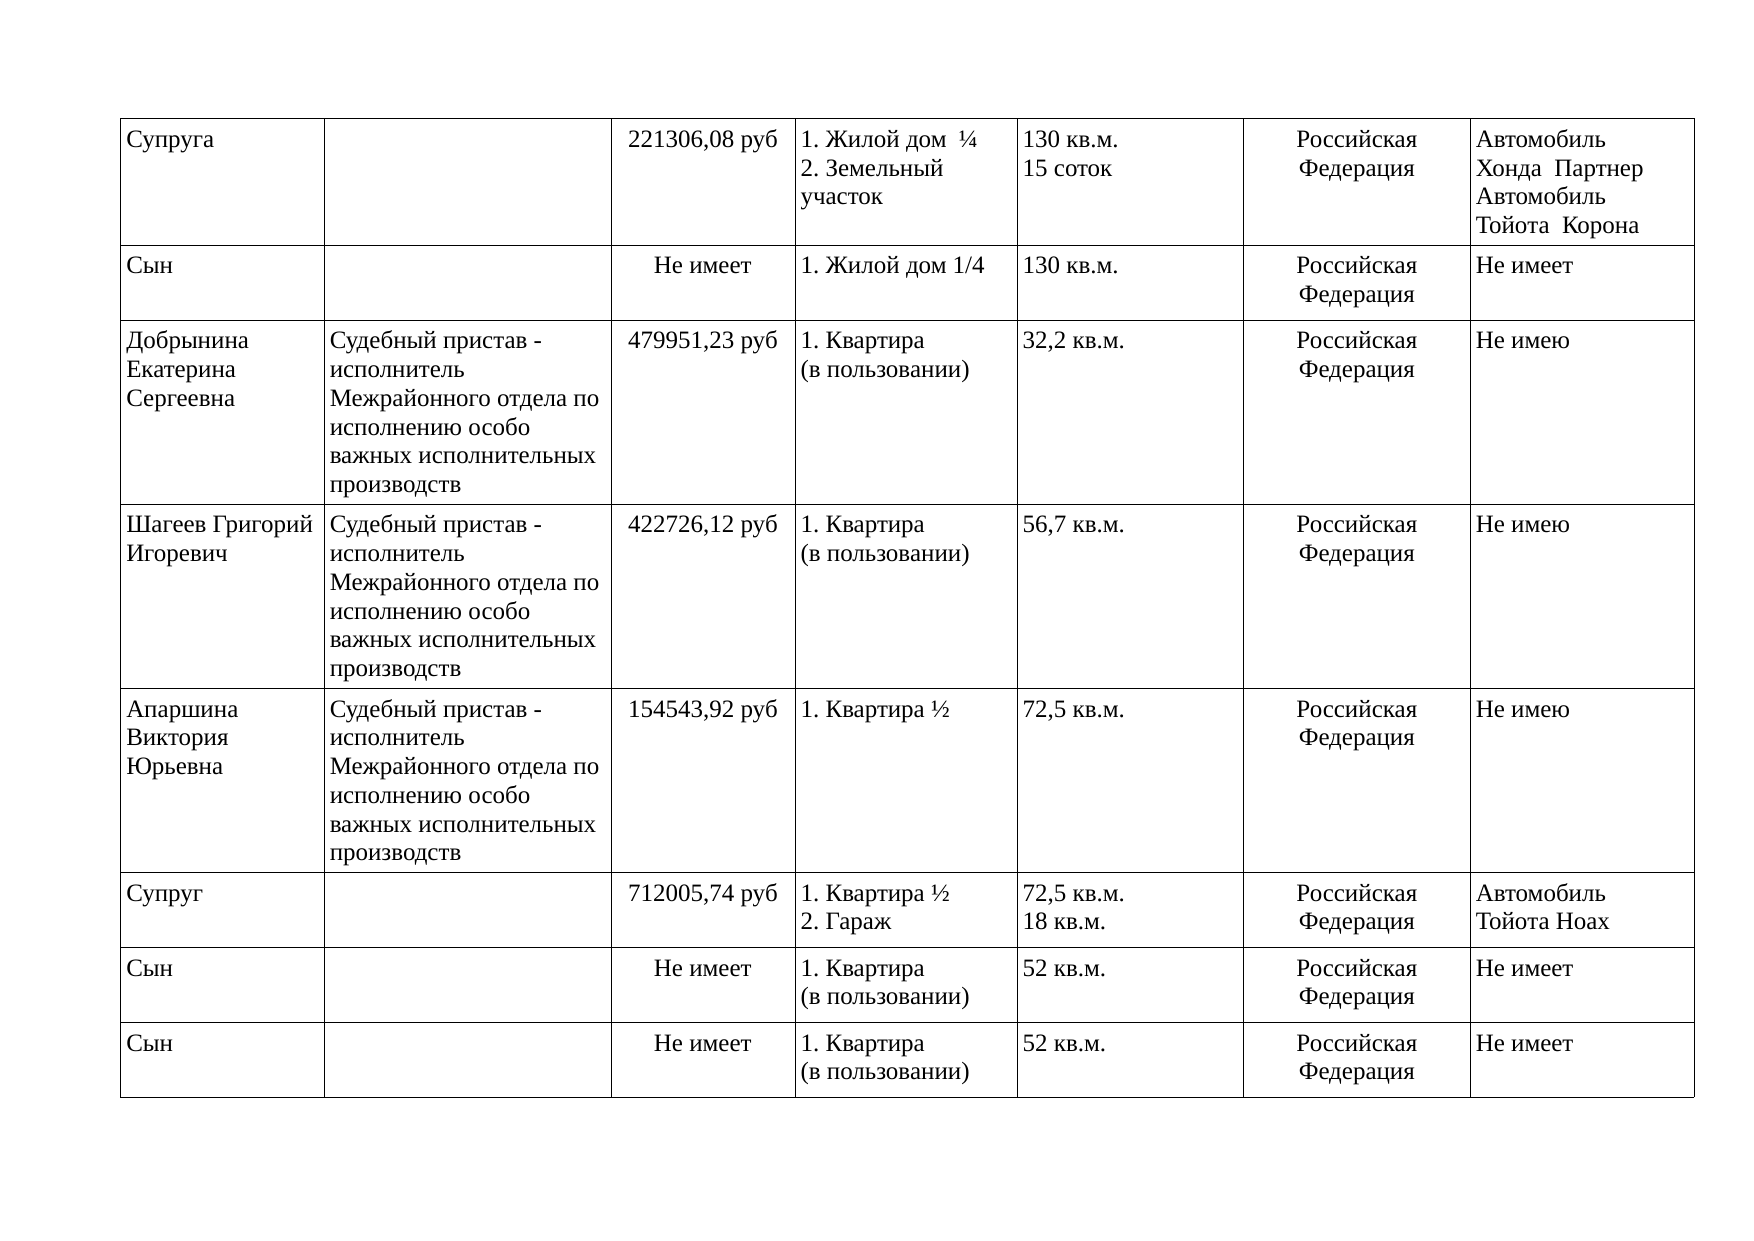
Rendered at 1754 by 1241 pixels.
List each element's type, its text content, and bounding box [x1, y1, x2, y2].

table_cell Не имеет [612, 948, 795, 1022]
table_cell Не имеет [612, 246, 795, 320]
table_cell 422726,12 руб [612, 505, 795, 688]
table_cell Не имею [1471, 689, 1694, 872]
table_cell 1. Квартира (в пользовании) [796, 1023, 1017, 1097]
table_cell Апаршина Виктория Юрьевна [121, 689, 324, 872]
table_cell 1. Квартира (в пользовании) [796, 948, 1017, 1022]
table_cell Автомобиль Тойота Ноах [1471, 873, 1694, 947]
table_cell [325, 119, 611, 245]
table_cell [325, 246, 611, 320]
table_cell Российская Федерация [1244, 873, 1470, 947]
table_cell Супруг [121, 873, 324, 947]
table_cell Не имею [1471, 321, 1694, 504]
table_cell Российская Федерация [1244, 505, 1470, 688]
table_cell Судебный пристав - исполнитель Межрайонного отдела по исполнению особо важных исполнительных производств [325, 689, 611, 872]
table_cell Сын [121, 948, 324, 1022]
table_cell Супруга [121, 119, 324, 245]
table_cell 1. Жилой дом ¼ 2. Земельный участок [796, 119, 1017, 245]
table_cell Российская Федерация [1244, 689, 1470, 872]
table_cell Российская Федерация [1244, 119, 1470, 245]
table_cell 1. Квартира (в пользовании) [796, 321, 1017, 504]
table_cell Российская Федерация [1244, 321, 1470, 504]
table_cell Не имеет [612, 1023, 795, 1097]
table_cell 32,2 кв.м. [1018, 321, 1243, 504]
table_cell Российская Федерация [1244, 948, 1470, 1022]
table_cell 154543,92 руб [612, 689, 795, 872]
table_cell Шагеев Григорий Игоревич [121, 505, 324, 688]
table_cell Не имею [1471, 505, 1694, 688]
table_cell Не имеет [1471, 1023, 1694, 1097]
table_cell Сын [121, 1023, 324, 1097]
table_cell Российская Федерация [1244, 246, 1470, 320]
table_cell 72,5 кв.м. [1018, 689, 1243, 872]
table_cell Российская Федерация [1244, 1023, 1470, 1097]
table_cell [325, 1023, 611, 1097]
table_cell Не имеет [1471, 948, 1694, 1022]
table_cell 56,7 кв.м. [1018, 505, 1243, 688]
table_cell 52 кв.м. [1018, 948, 1243, 1022]
table_cell [325, 948, 611, 1022]
table_cell Судебный пристав - исполнитель Межрайонного отдела по исполнению особо важных исполнительных производств [325, 505, 611, 688]
table_cell 52 кв.м. [1018, 1023, 1243, 1097]
table_cell 479951,23 руб [612, 321, 795, 504]
table_cell 72,5 кв.м. 18 кв.м. [1018, 873, 1243, 947]
table_cell Сын [121, 246, 324, 320]
table_cell Судебный пристав - исполнитель Межрайонного отдела по исполнению особо важных исполнительных производств [325, 321, 611, 504]
table_cell Не имеет [1471, 246, 1694, 320]
table_cell 1. Квартира (в пользовании) [796, 505, 1017, 688]
table_cell 1. Квартира ½ [796, 689, 1017, 872]
table_cell 712005,74 руб [612, 873, 795, 947]
table_cell Автомобиль Хонда Партнер Автомобиль Тойота Корона [1471, 119, 1694, 245]
table_cell 130 кв.м. 15 соток [1018, 119, 1243, 245]
table_cell 1. Квартира ½ 2. Гараж [796, 873, 1017, 947]
table_cell 1. Жилой дом 1/4 [796, 246, 1017, 320]
table_cell Добрынина Екатерина Сергеевна [121, 321, 324, 504]
table_cell 221306,08 руб [612, 119, 795, 245]
table_cell 130 кв.м. [1018, 246, 1243, 320]
table_cell [325, 873, 611, 947]
